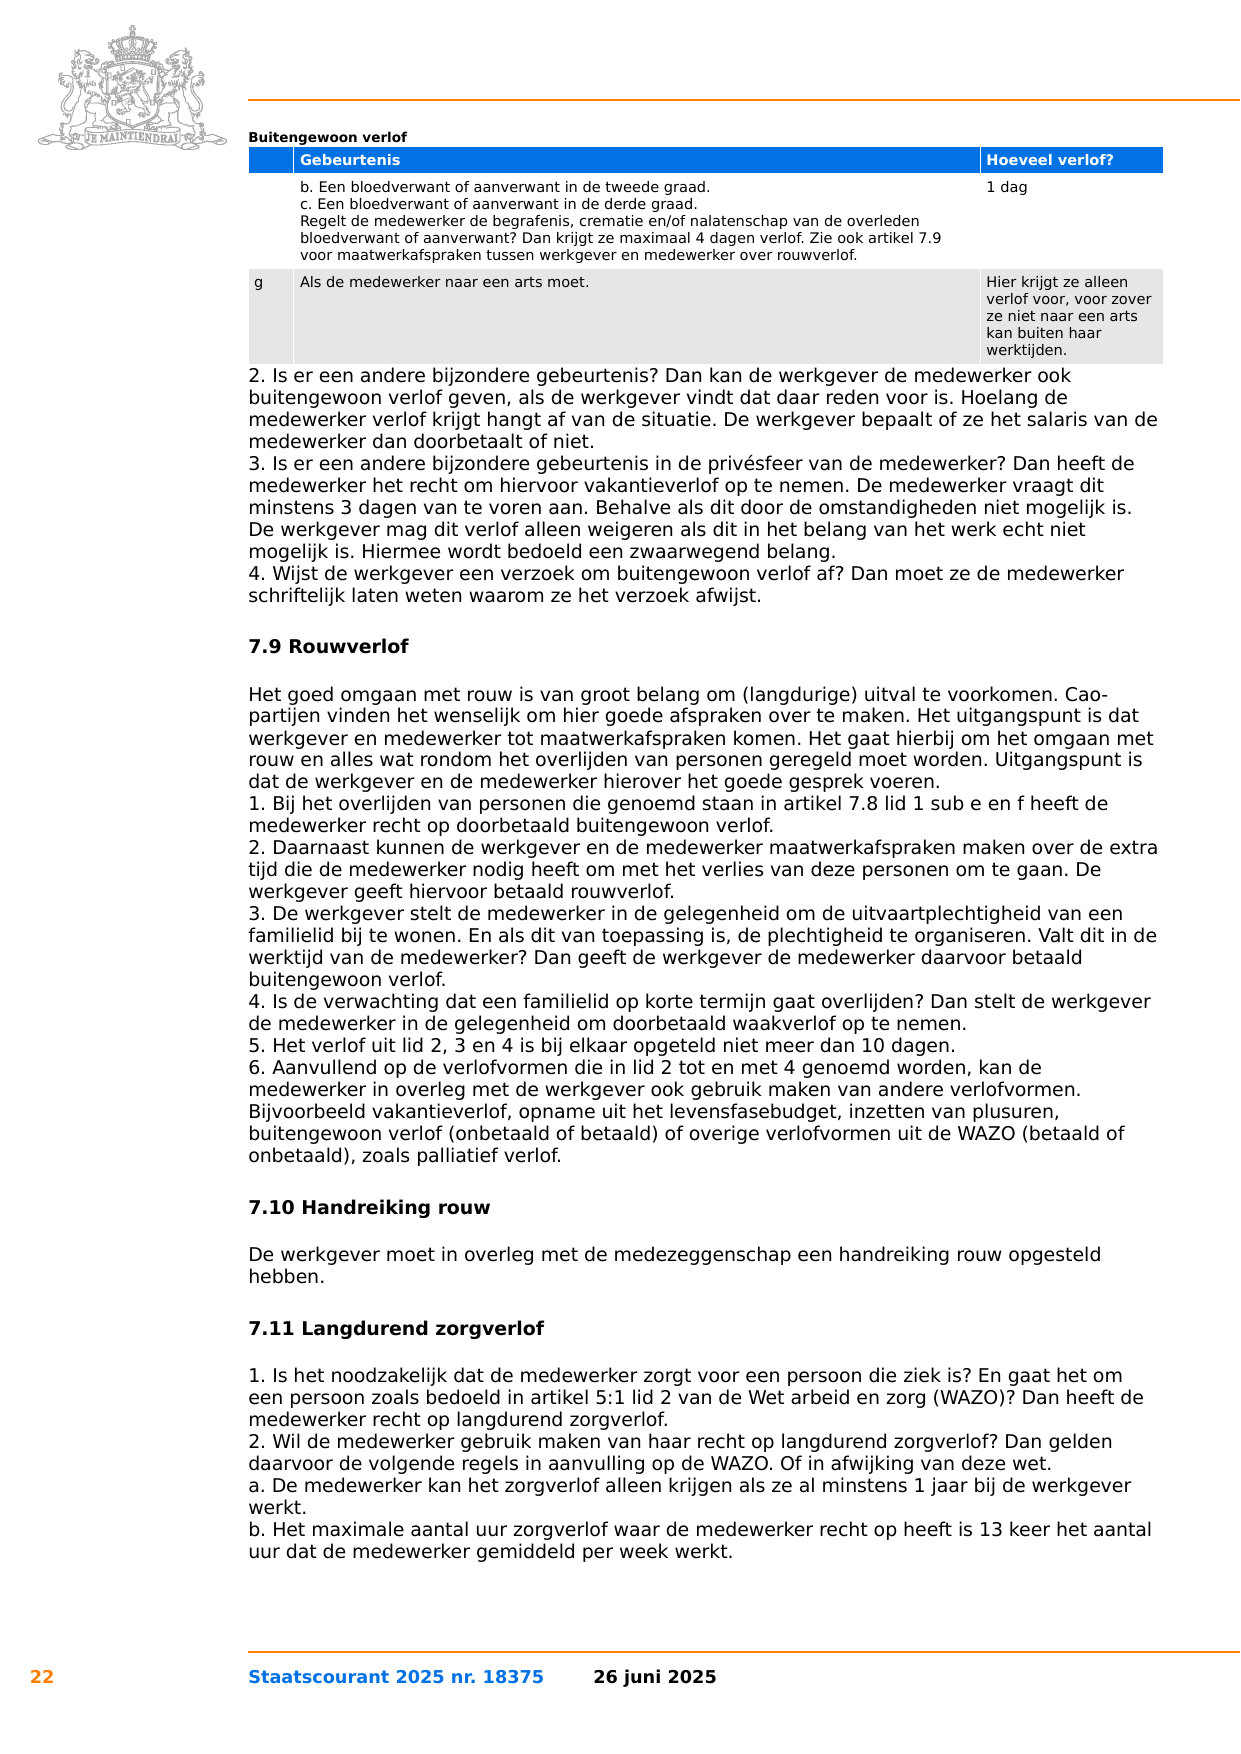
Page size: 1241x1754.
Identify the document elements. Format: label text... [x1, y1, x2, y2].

table_cell b. Een bloedverwant of aanverwant in de tweede graad. c. Een bloedverwant of aanverwant in de derde graad. Regelt de medewerker de begrafenis, crematie en/of nalatenschap van de overleden bloedverwant of aanverwant? Dan krijgt ze maximaal 4 dagen verlof. Zie ook artikel 7.9 voor maatwerkafspraken tussen werkgever en medewerker over rouwverlof. [294, 174, 980, 268]
table_cell g [249, 269, 293, 364]
text De werkgever moet in overleg met de medezeggenschap een handreiking rouw opgesteld hebben. [248, 1244, 1163, 1288]
text 1. Bij het overlijden van personen die genoemd staan in artikel 7.8 lid 1 sub e en f heeft de medewerker recht op doorbetaald buitengewoon verlof. [248, 793, 1163, 837]
text 2. Wil de medewerker gebruik maken van haar recht op langdurend zorgverlof? Dan gelden daarvoor de volgende regels in aanvulling op de WAZO. Of in afwijking van deze wet. [248, 1431, 1163, 1475]
table_cell Als de medewerker naar een arts moet. [294, 269, 980, 364]
picture [38, 25, 227, 150]
table_cell [249, 147, 293, 173]
table_cell Hier krijgt ze alleen verlof voor, voor zover ze niet naar een arts kan buiten haar werktijden. [981, 269, 1163, 364]
text 2. Daarnaast kunnen de werkgever en de medewerker maatwerkafspraken maken over de extra tijd die de medewerker nodig heeft om met het verlies van deze personen om te gaan. De werkgever geeft hiervoor betaald rouwverlof. [248, 837, 1163, 903]
table_cell [249, 174, 293, 268]
text 3. Is er een andere bijzondere gebeurtenis in de privésfeer van de medewerker? Dan heeft de medewerker het recht om hiervoor vakantieverlof op te nemen. De medewerker vraagt dit minstens 3 dagen van te voren aan. Behalve als dit door de omstandigheden niet mogelijk is. De werkgever mag dit verlof alleen weigeren als dit in het belang van het werk echt niet mogelijk is. Hiermee wordt bedoeld een zwaarwegend belang. [248, 453, 1163, 562]
text 1. Is het noodzakelijk dat de medewerker zorgt voor een persoon die ziek is? En gaat het om een persoon zoals bedoeld in artikel 5:1 lid 2 van de Wet arbeid en zorg (WAZO)? Dan heeft de medewerker recht op langdurend zorgverlof. [248, 1365, 1163, 1431]
text b. Het maximale aantal uur zorgverlof waar de medewerker recht op heeft is 13 keer het aantal uur dat de medewerker gemiddeld per week werkt. [248, 1519, 1163, 1563]
table_cell Hoeveel verlof? [981, 147, 1163, 173]
text 2. Is er een andere bijzondere gebeurtenis? Dan kan de werkgever de medewerker ook buitengewoon verlof geven, als de werkgever vindt dat daar reden voor is. Hoelang de medewerker verlof krijgt hangt af van de situatie. De werkgever bepaalt of ze het salaris van de medewerker dan doorbetaalt of niet. [248, 365, 1163, 453]
table_cell 1 dag [981, 174, 1163, 268]
table_cell Gebeurtenis [294, 147, 980, 173]
text Het goed omgaan met rouw is van groot belang om (langdurige) uitval te voorkomen. Cao-partijen vinden het wenselijk om hier goede afspraken over te maken. Het uitgangspunt is dat werkgever en medewerker tot maatwerkafspraken komen. Het gaat hierbij om het omgaan met rouw en alles wat rondom het overlijden van personen geregeld moet worden. Uitgangspunt is dat de werkgever en de medewerker hierover het goede gesprek voeren. [248, 683, 1163, 793]
table_header Buitengewoon verlof [248, 130, 1163, 146]
text a. De medewerker kan het zorgverlof alleen krijgen als ze al minstens 1 jaar bij de werkgever werkt. [248, 1475, 1163, 1519]
text 6. Aanvullend op de verlofvormen die in lid 2 tot en met 4 genoemd worden, kan de medewerker in overleg met de werkgever ook gebruik maken van andere verlofvormen. Bijvoorbeeld vakantieverlof, opname uit het levensfasebudget, inzetten van plusuren, buitengewoon verlof (onbetaald of betaald) of overige verlofvormen uit de WAZO (betaald of onbetaald), zoals palliatief verlof. [248, 1057, 1163, 1167]
subtitle 7.10 Handreiking rouw [248, 1197, 1163, 1219]
text 4. Is de verwachting dat een familielid op korte termijn gaat overlijden? Dan stelt de werkgever de medewerker in de gelegenheid om doorbetaald waakverlof op te nemen. [248, 991, 1163, 1035]
text 3. De werkgever stelt de medewerker in de gelegenheid om de uitvaartplechtigheid van een familielid bij te wonen. En als dit van toepassing is, de plechtigheid te organiseren. Valt dit in de werktijd van de medewerker? Dan geeft de werkgever de medewerker daarvoor betaald buitengewoon verlof. [248, 903, 1163, 991]
text 4. Wijst de werkgever een verzoek om buitengewoon verlof af? Dan moet ze de medewerker schriftelijk laten weten waarom ze het verzoek afwijst. [248, 562, 1163, 606]
text 5. Het verlof uit lid 2, 3 en 4 is bij elkaar opgeteld niet meer dan 10 dagen. [248, 1035, 1163, 1057]
subtitle 7.11 Langdurend zorgverlof [248, 1318, 1163, 1340]
subtitle 7.9 Rouwverlof [248, 636, 1163, 658]
